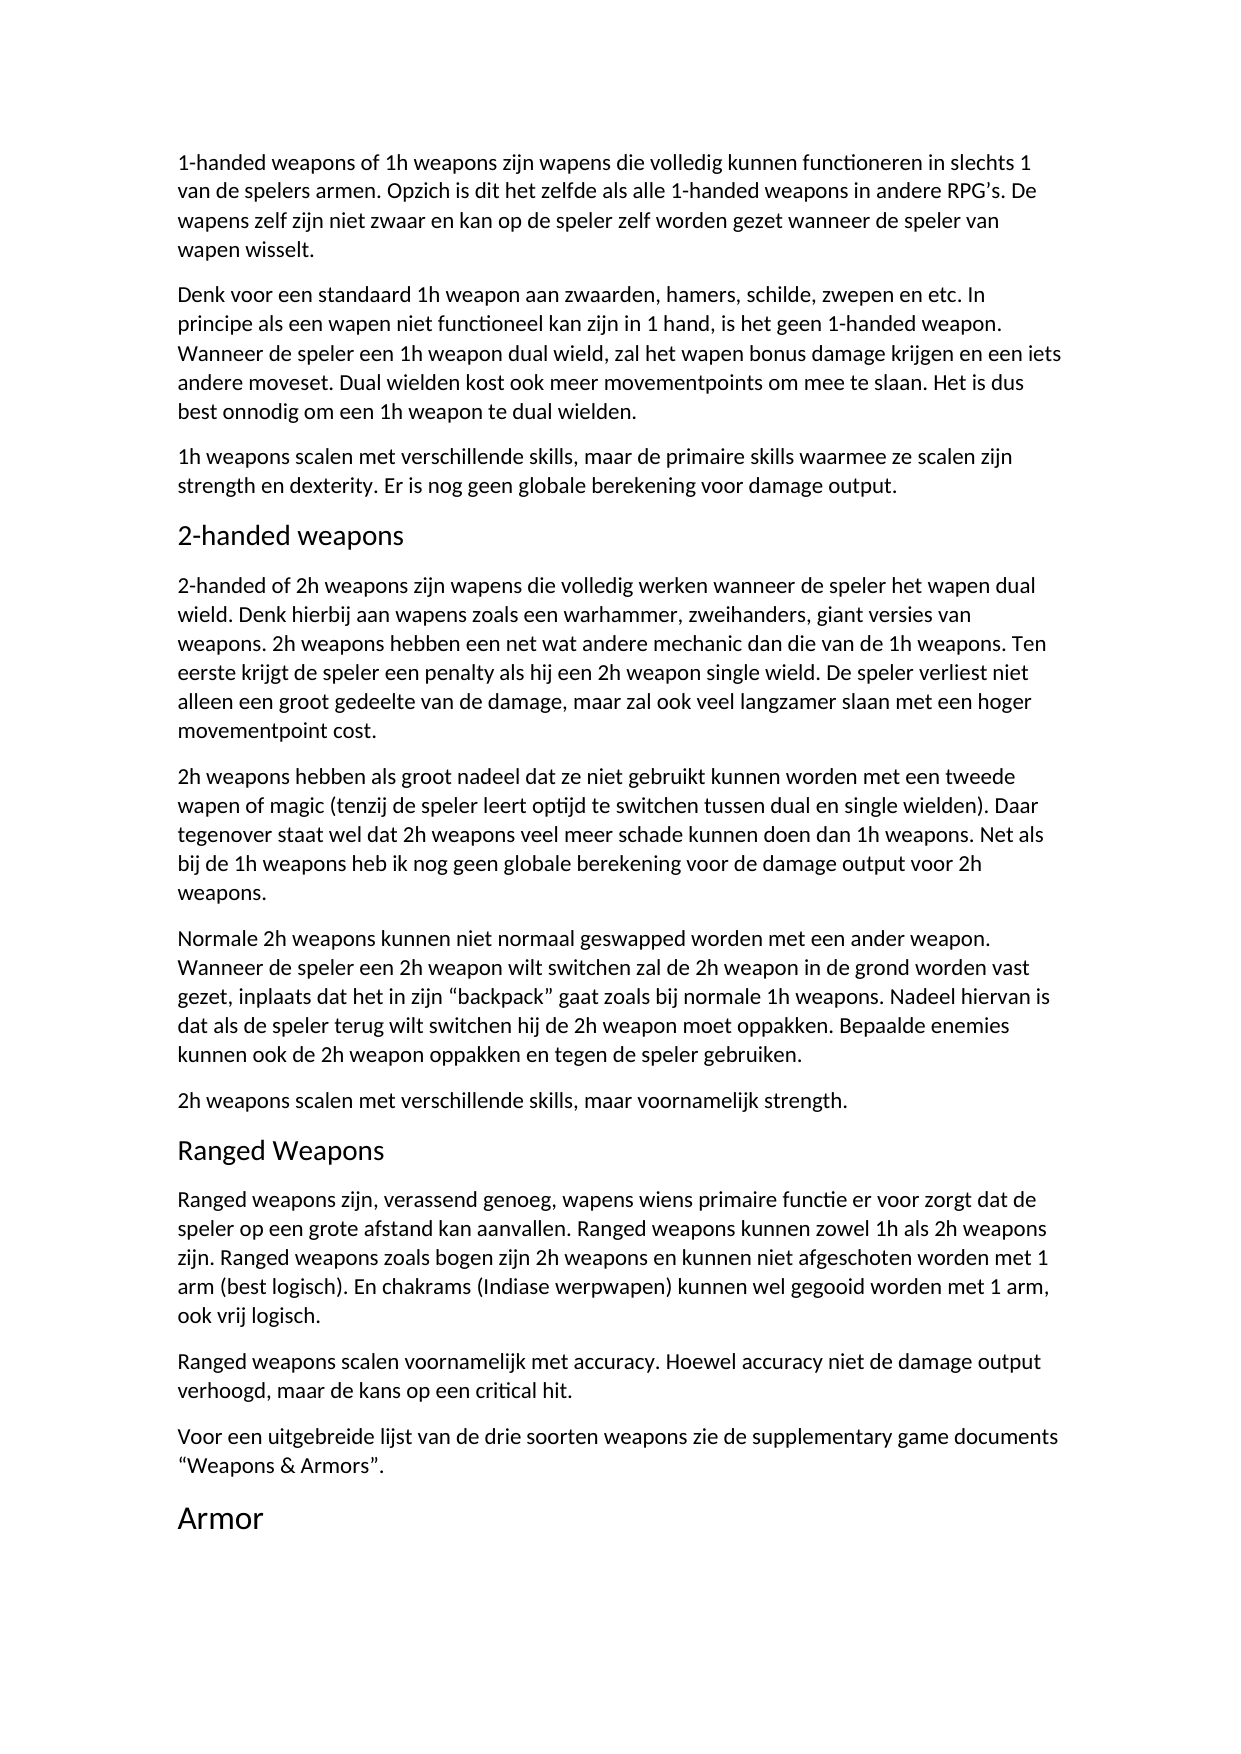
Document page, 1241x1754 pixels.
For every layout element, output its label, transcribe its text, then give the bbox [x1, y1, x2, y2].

text 2h weapons hebben als groot nadeel dat ze niet gebruikt kunnen worden met een tweede wapen of magic (tenzij de speler leert optijd te switchen tussen dual en single wielden). Daar tegenover staat wel dat 2h weapons veel meer schade kunnen doen dan 1h weapons. Net als bij de 1h weapons heb ik nog geen globale berekening voor de damage output voor 2h weapons. [177, 762, 1063, 906]
text 2h weapons scalen met verschillende skills, maar voornamelijk strength. [177, 1086, 1063, 1114]
text Ranged Weapons [177, 1132, 1063, 1167]
text Ranged weapons zijn, verassend genoeg, wapens wiens primaire functie er voor zorgt dat de speler op een grote afstand kan aanvallen. Ranged weapons kunnen zowel 1h als 2h weapons zijn. Ranged weapons zoals bogen zijn 2h weapons en kunnen niet afgeschoten worden met 1 arm (best logisch). En chakrams (Indiase werpwapen) kunnen wel gegooid worden met 1 arm, ook vrij logisch. [177, 1185, 1063, 1329]
text Voor een uitgebreide lijst van de drie soorten weapons zie de supplementary game documents “Weapons & Armors”. [177, 1422, 1063, 1479]
text 1h weapons scalen met verschillende skills, maar de primaire skills waarmee ze scalen zijn strength en dexterity. Er is nog geen globale berekening voor damage output. [177, 442, 1063, 499]
text 1-handed weapons of 1h weapons zijn wapens die volledig kunnen functioneren in slechts 1 van de spelers armen. Opzich is dit het zelfde als alle 1-handed weapons in andere RPG’s. De wapens zelf zijn niet zwaar en kan op de speler zelf worden gezet wanneer de speler van wapen wisselt. [177, 148, 1063, 263]
text Ranged weapons scalen voornamelijk met accuracy. Hoewel accuracy niet de damage output verhoogd, maar de kans op een critical hit. [177, 1347, 1063, 1404]
text 2-handed weapons [177, 517, 1063, 553]
text Armor [177, 1497, 1063, 1538]
text Normale 2h weapons kunnen niet normaal geswapped worden met een ander weapon. Wanneer de speler een 2h weapon wilt switchen zal de 2h weapon in de grond worden vast gezet, inplaats dat het in zijn “backpack” gaat zoals bij normale 1h weapons. Nadeel hiervan is dat als de speler terug wilt switchen hij de 2h weapon moet oppakken. Bepaalde enemies kunnen ook de 2h weapon oppakken en tegen de speler gebruiken. [177, 924, 1063, 1068]
text Denk voor een standaard 1h weapon aan zwaarden, hamers, schilde, zwepen en etc. In principe als een wapen niet functioneel kan zijn in 1 hand, is het geen 1-handed weapon. Wanneer de speler een 1h weapon dual wield, zal het wapen bonus damage krijgen en een iets andere moveset. Dual wielden kost ook meer movementpoints om mee te slaan. Het is dus best onnodig om een 1h weapon te dual wielden. [177, 281, 1063, 425]
text 2-handed of 2h weapons zijn wapens die volledig werken wanneer de speler het wapen dual wield. Denk hierbij aan wapens zoals een warhammer, zweihanders, giant versies van weapons. 2h weapons hebben een net wat andere mechanic dan die van de 1h weapons. Ten eerste krijgt de speler een penalty als hij een 2h weapon single wield. De speler verliest niet alleen een groot gedeelte van de damage, maar zal ook veel langzamer slaan met een hoger movementpoint cost. [177, 571, 1063, 744]
